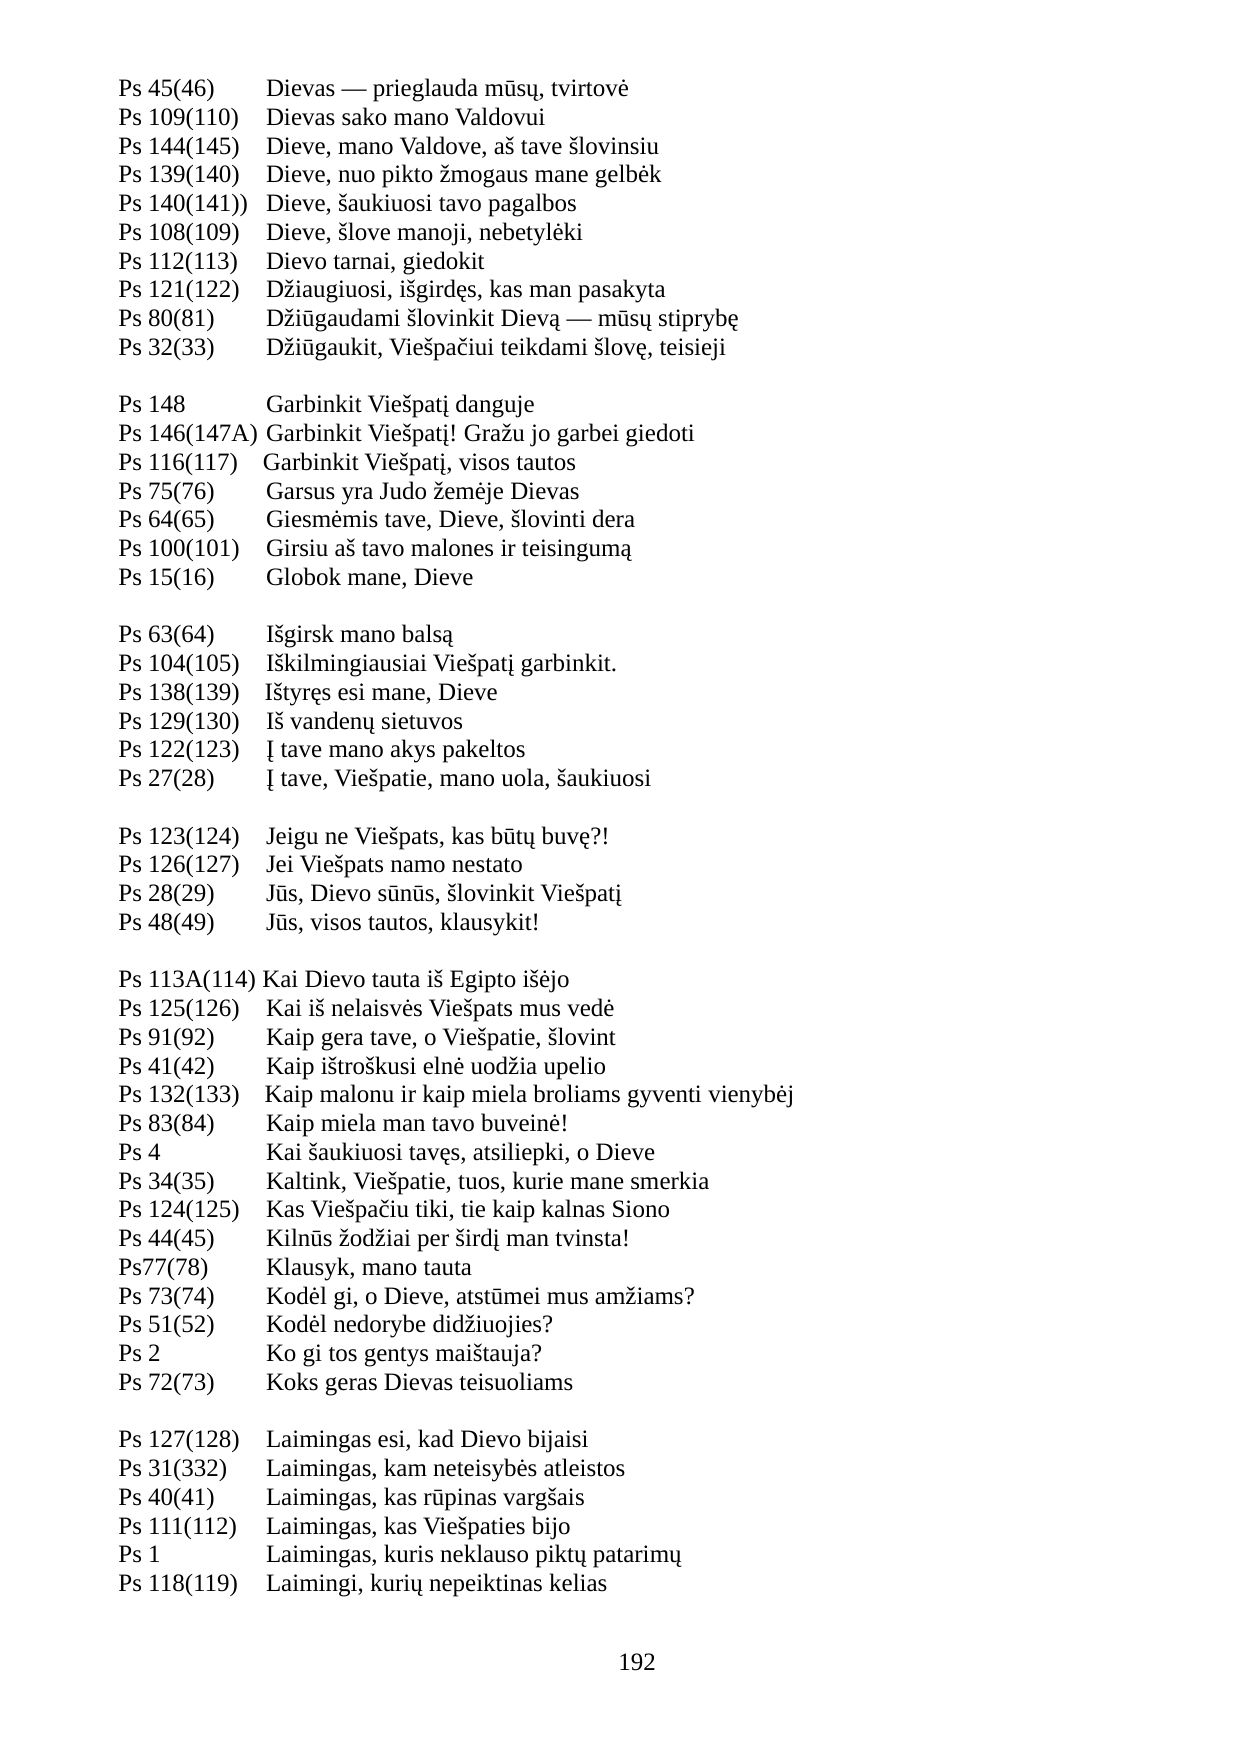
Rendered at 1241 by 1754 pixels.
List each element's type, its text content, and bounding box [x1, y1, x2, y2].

text Ps 4 Kai šaukiuosi tavęs, atsiliepki, o Dieve [118, 1137, 1122, 1166]
text Ps 138(139) Ištyręs esi mane, Dieve [118, 677, 1122, 706]
text Ps 27(28) Į tave, Viešpatie, mano uola, šaukiuosi [118, 763, 1122, 792]
text Ps 51(52) Kodėl nedorybe didžiuojies? [118, 1309, 1122, 1338]
text Ps 109(110) Dievas sako mano Valdovui [118, 102, 1122, 131]
text Ps 122(123) Į tave mano akys pakeltos [118, 734, 1122, 763]
text Ps 121(122) Džiaugiuosi, išgirdęs, kas man pasakyta [118, 274, 1122, 303]
text Ps 125(126) Kai iš nelaisvės Viešpats mus vedė [118, 993, 1122, 1022]
text Ps 139(140) Dieve, nuo pikto žmogaus mane gelbėk [118, 159, 1122, 188]
text Ps 113A(114) Kai Dievo tauta iš Egipto išėjo [118, 964, 1122, 993]
text Ps 111(112) Laimingas, kas Viešpaties bijo [118, 1511, 1122, 1539]
text Ps 144(145) Dieve, mano Valdove, aš tave šlovinsiu [118, 131, 1122, 159]
text Ps 41(42) Kaip ištroškusi elnė uodžia upelio [118, 1051, 1122, 1079]
text Ps 34(35) Kaltink, Viešpatie, tuos, kurie mane smerkia [118, 1166, 1122, 1194]
text Ps 83(84) Kaip miela man tavo buveinė! [118, 1108, 1122, 1137]
text Ps 100(101) Girsiu aš tavo malones ir teisingumą [118, 533, 1122, 562]
text Ps 63(64) Išgirsk mano balsą [118, 619, 1122, 648]
text Ps 2 Ko gi tos gentys maištauja? [118, 1338, 1122, 1367]
text Ps 132(133) Kaip malonu ir kaip miela broliams gyventi vienybėj [118, 1079, 1122, 1108]
text Ps 104(105) Iškilmingiausiai Viešpatį garbinkit. [118, 648, 1122, 677]
text Ps 148 Garbinkit Viešpatį danguje [118, 389, 1122, 418]
text Ps 123(124) Jeigu ne Viešpats, kas būtų buvę?! [118, 821, 1122, 849]
text Ps 44(45) Kilnūs žodžiai per širdį man tvinsta! [118, 1223, 1122, 1252]
text Ps 108(109) Dieve, šlove manoji, nebetylėki [118, 217, 1122, 246]
text Ps 73(74) Kodėl gi, o Dieve, atstūmei mus amžiams? [118, 1281, 1122, 1309]
text Ps 127(128) Laimingas esi, kad Dievo bijaisi [118, 1424, 1122, 1453]
text Ps77(78) Klausyk, mano tauta [118, 1252, 1122, 1281]
text Ps 126(127) Jei Viešpats namo nestato [118, 849, 1122, 878]
text Ps 15(16) Globok mane, Dieve [118, 562, 1122, 591]
text Ps 116(117) Garbinkit Viešpatį, visos tautos [118, 447, 1122, 476]
text Ps 112(113) Dievo tarnai, giedokit [118, 246, 1122, 274]
text Ps 32(33) Džiūgaukit, Viešpačiui teikdami šlovę, teisieji [118, 332, 1122, 361]
text Ps 64(65) Giesmėmis tave, Dieve, šlovinti dera [118, 504, 1122, 533]
text Ps 91(92) Kaip gera tave, o Viešpatie, šlovint [118, 1022, 1122, 1051]
text Ps 80(81) Džiūgaudami šlovinkit Dievą — mūsų stiprybę [118, 303, 1122, 332]
text Ps 40(41) Laimingas, kas rūpinas vargšais [118, 1482, 1122, 1511]
text Ps 28(29) Jūs, Dievo sūnūs, šlovinkit Viešpatį [118, 878, 1122, 907]
text Ps 45(46) Dievas — prieglauda mūsų, tvirtovė [118, 73, 1122, 102]
text Ps 72(73) Koks geras Dievas teisuoliams [118, 1367, 1122, 1396]
text Ps 124(125) Kas Viešpačiu tiki, tie kaip kalnas Siono [118, 1194, 1122, 1223]
text Ps 140(141)) Dieve, šaukiuosi tavo pagalbos [118, 188, 1122, 217]
text Ps 129(130) Iš vandenų sietuvos [118, 706, 1122, 734]
text Ps 31(332) Laimingas, kam neteisybės atleistos [118, 1453, 1122, 1482]
text Ps 75(76) Garsus yra Judo žemėje Dievas [118, 476, 1122, 504]
text Ps 1 Laimingas, kuris neklauso piktų patarimų [118, 1539, 1122, 1568]
text Ps 48(49) Jūs, visos tautos, klausykit! [118, 907, 1122, 936]
text Ps 118(119) Laimingi, kurių nepeiktinas kelias [118, 1568, 1122, 1597]
text Ps 146(147A) Garbinkit Viešpatį! Gražu jo garbei giedoti [118, 418, 1122, 447]
